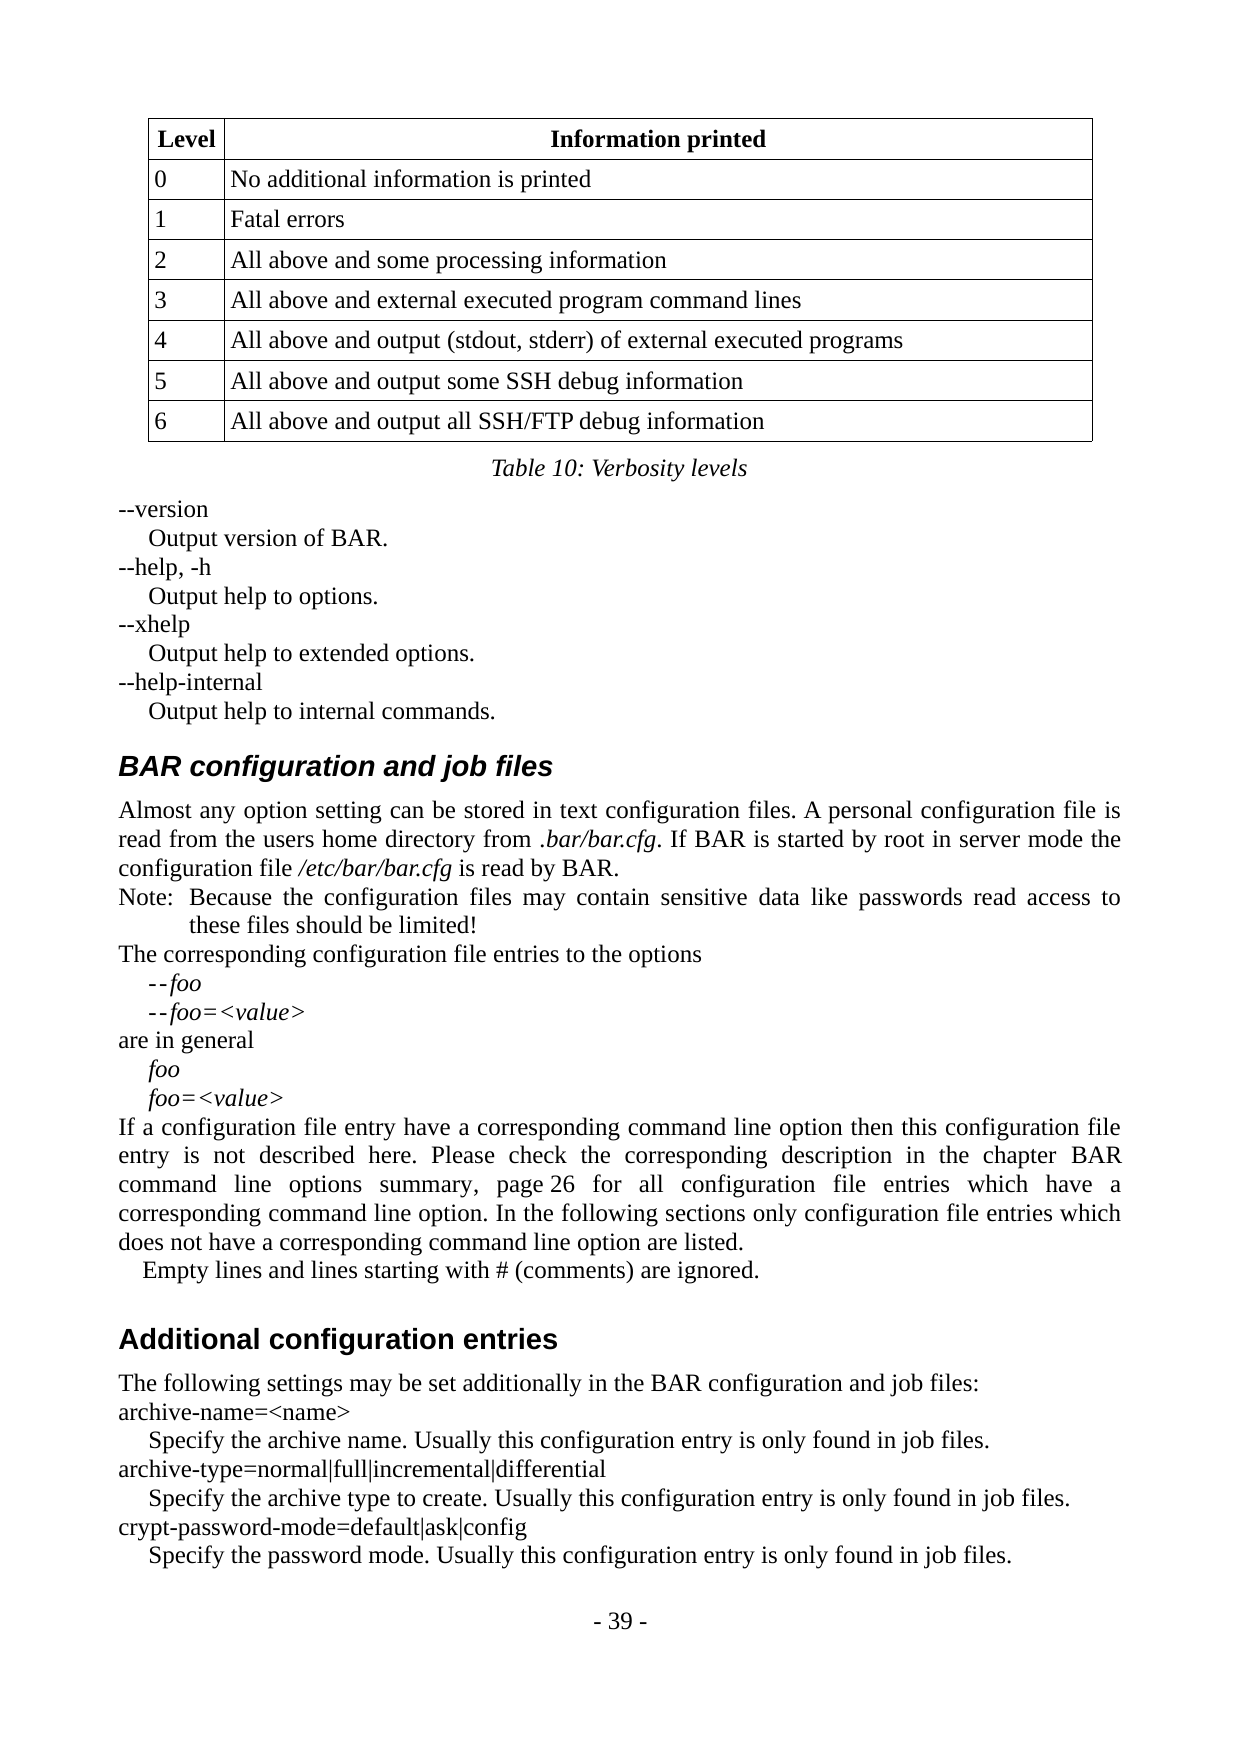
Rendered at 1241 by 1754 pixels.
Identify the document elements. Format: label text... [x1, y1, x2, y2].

table_cell All above and some processing information [225, 240, 1092, 279]
text Specify the password mode. Usually this configuration entry is only found in job files. [148, 1540, 1122, 1569]
table_cell 6 [149, 401, 224, 441]
table_cell 2 [149, 240, 224, 279]
text Specify the archive name. Usually this configuration entry is only found in job files. [148, 1425, 1122, 1454]
text The corresponding configuration file entries to the options [118, 939, 1122, 968]
text Output version of BAR. [148, 523, 1122, 552]
table_cell 1 [149, 200, 224, 239]
title --help, -h [118, 552, 1122, 581]
title --version [118, 494, 1122, 523]
text If a configuration file entry have a corresponding command line option then this configuration file entry is not described here. Please check the corresponding description in the chapter BAR command line options summary, page 26 for all configuration file entries which have a corresponding command line option. In the following sections only configuration file entries which does not have a corresponding command line option are listed. [118, 1112, 1122, 1256]
table_cell All above and output some SSH debug information [225, 361, 1092, 400]
text are in general [118, 1026, 1122, 1054]
table_cell All above and output all SSH/FTP debug information [225, 401, 1092, 441]
subtitle BAR configuration and job files [118, 749, 1122, 783]
text Output help to extended options. [148, 638, 1122, 667]
table_cell No additional information is printed [225, 160, 1092, 199]
text ‑‑foo [148, 968, 1122, 997]
text Table 10: Verbosity levels [118, 453, 1122, 482]
title archive-name=<name> [118, 1397, 1122, 1425]
table_header Level [149, 119, 224, 158]
text Specify the archive type to create. Usually this configuration entry is only found in job files. [148, 1483, 1122, 1512]
text The following settings may be set additionally in the BAR configuration and job files: [118, 1368, 1122, 1397]
text foo [148, 1054, 1122, 1083]
title --xhelp [118, 609, 1122, 638]
table_cell Fatal errors [225, 200, 1092, 239]
subtitle Additional configuration entries [118, 1322, 1122, 1355]
text Empty lines and lines starting with # (comments) are ignored. [118, 1256, 1122, 1284]
table_cell 0 [149, 160, 224, 199]
text foo=<value> [148, 1083, 1122, 1112]
text Note: Because the configuration files may contain sensitive data like passwords read access to these files should be limited! [118, 882, 1122, 939]
table_header Information printed [225, 119, 1092, 158]
title archive-type=normal|full|incremental|differential [118, 1454, 1122, 1483]
table_cell All above and output (stdout, stderr) of external executed programs [225, 321, 1092, 360]
table_cell 5 [149, 361, 224, 400]
text ‑‑foo=<value> [148, 997, 1122, 1026]
table_cell 3 [149, 280, 224, 320]
text Output help to options. [148, 581, 1122, 609]
text Almost any option setting can be stored in text configuration files. A personal configuration file is read from the users home directory from .bar/bar.cfg. If BAR is started by root in server mode the configuration file /etc/bar/bar.cfg is read by BAR. [118, 796, 1122, 882]
table_cell All above and external executed program command lines [225, 280, 1092, 320]
text Output help to internal commands. [148, 696, 1122, 724]
title --help-internal [118, 667, 1122, 696]
title crypt-password-mode=default|ask|config [118, 1512, 1122, 1540]
table_cell 4 [149, 321, 224, 360]
